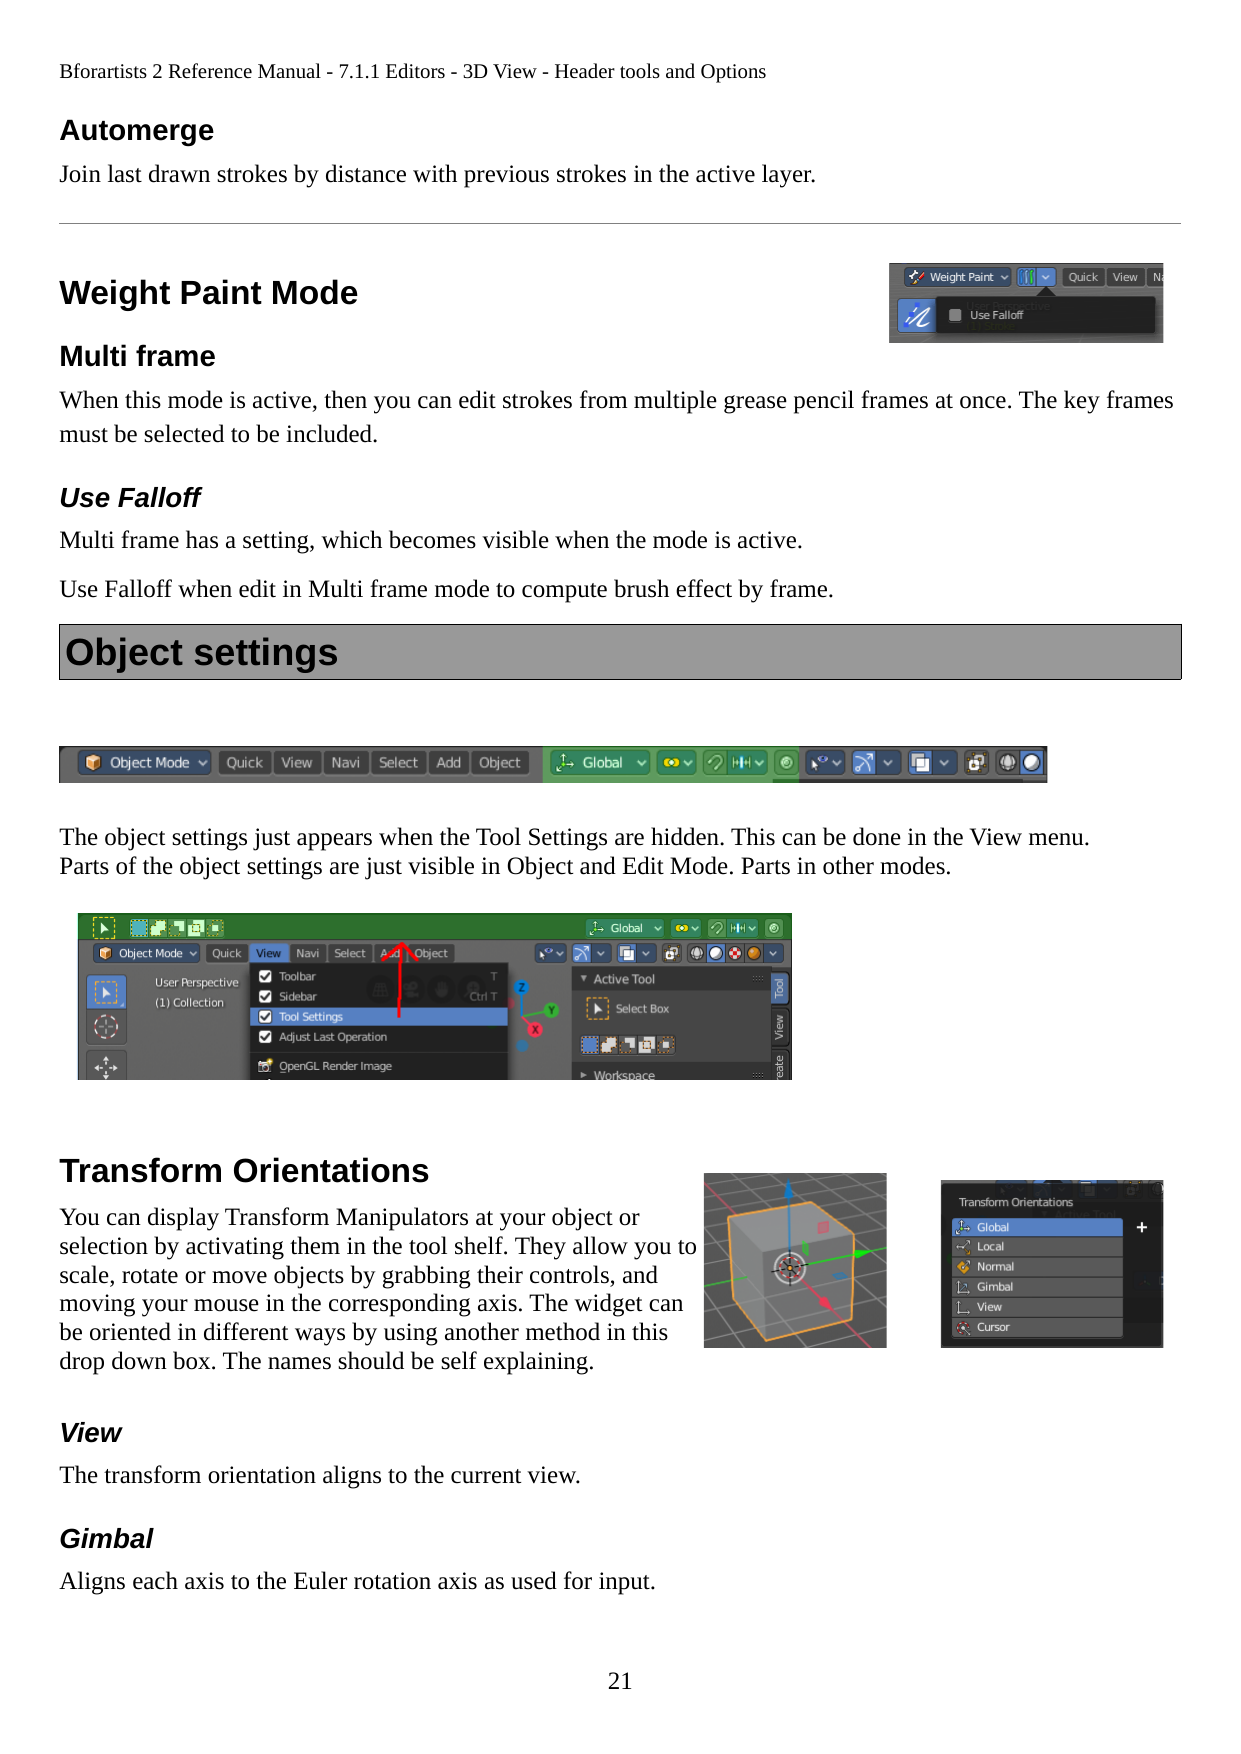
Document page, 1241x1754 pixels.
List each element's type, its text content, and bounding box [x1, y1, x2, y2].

picture [76, 913, 792, 1080]
picture [59, 746, 1048, 783]
subtitle Automerge [59, 113, 1181, 146]
text When this mode is active, then you can edit strokes from multiple grease pencil frames at once. The key frames must be selected to be included. [59, 385, 1181, 448]
text The transform orientation aligns to the current view. [59, 1460, 1181, 1489]
subtitle View [59, 1416, 1181, 1448]
subtitle [1164, 273, 1181, 312]
text Parts of the object settings are just visible in Object and Edit Mode. Parts in other modes. [59, 851, 1181, 880]
subtitle Weight Paint Mode [59, 273, 889, 312]
text Join last drawn strokes by distance with previous strokes in the active layer. [59, 159, 1181, 188]
table_header Object settings [60, 625, 1181, 679]
subtitle Multi frame [59, 339, 1181, 372]
subtitle Gimbal [59, 1522, 1181, 1554]
picture [940, 1180, 1164, 1348]
subtitle Use Falloff [59, 481, 1181, 513]
picture [889, 263, 1164, 343]
text Aligns each axis to the Euler rotation axis as used for input. [59, 1566, 1181, 1595]
picture [703, 1173, 887, 1348]
text The object settings just appears when the Tool Settings are hidden. This can be done in the View menu. [59, 822, 1181, 851]
text Use Falloff when edit in Multi frame mode to compute brush effect by frame. [59, 574, 1181, 603]
text Multi frame has a setting, which becomes visible when the mode is active. [59, 525, 1181, 554]
text You can display Transform Manipulators at your object or selection by activating them in the tool shelf. They allow you to scale, rotate or move objects by grabbing their controls, and moving your mouse in the corresponding axis. The widget can be oriented in different ways by using another method in this drop down box. The names should be self explaining. [59, 1202, 1181, 1375]
subtitle Transform Orientations [59, 1151, 1181, 1190]
